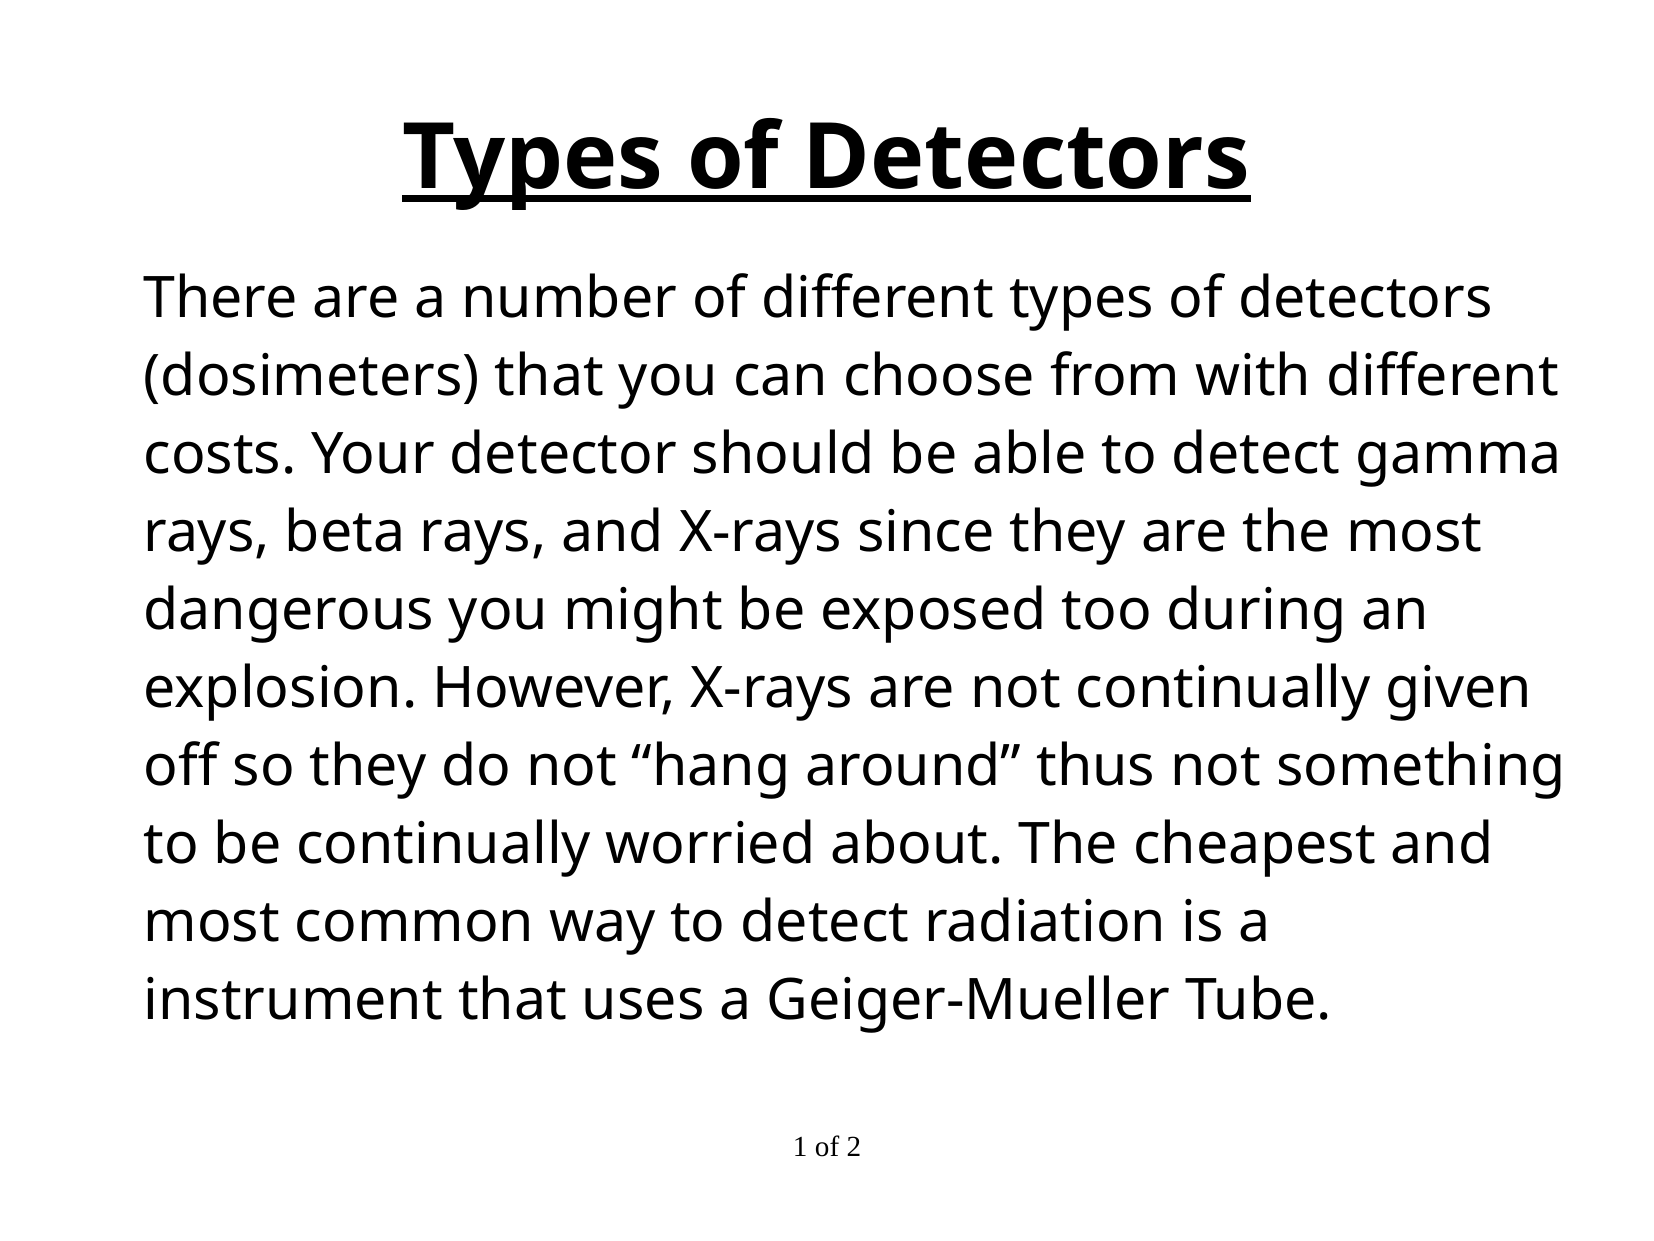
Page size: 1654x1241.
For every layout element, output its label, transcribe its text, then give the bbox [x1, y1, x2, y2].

list There are a number of different types of detectors (dosimeters) that you can choose from with different costs. Your detector should be able to detect gamma rays, beta rays, and X-rays since they are the most dangerous you might be exposed too during an explosion. However, X-rays are not continually given off so they do not “hang around” thus not something to be continually worried about. The cheapest and most common way to detect radiation is a instrument that uses a Geiger-Mueller Tube. [82, 256, 1571, 1120]
title Types of Detectors [82, 49, 1571, 256]
